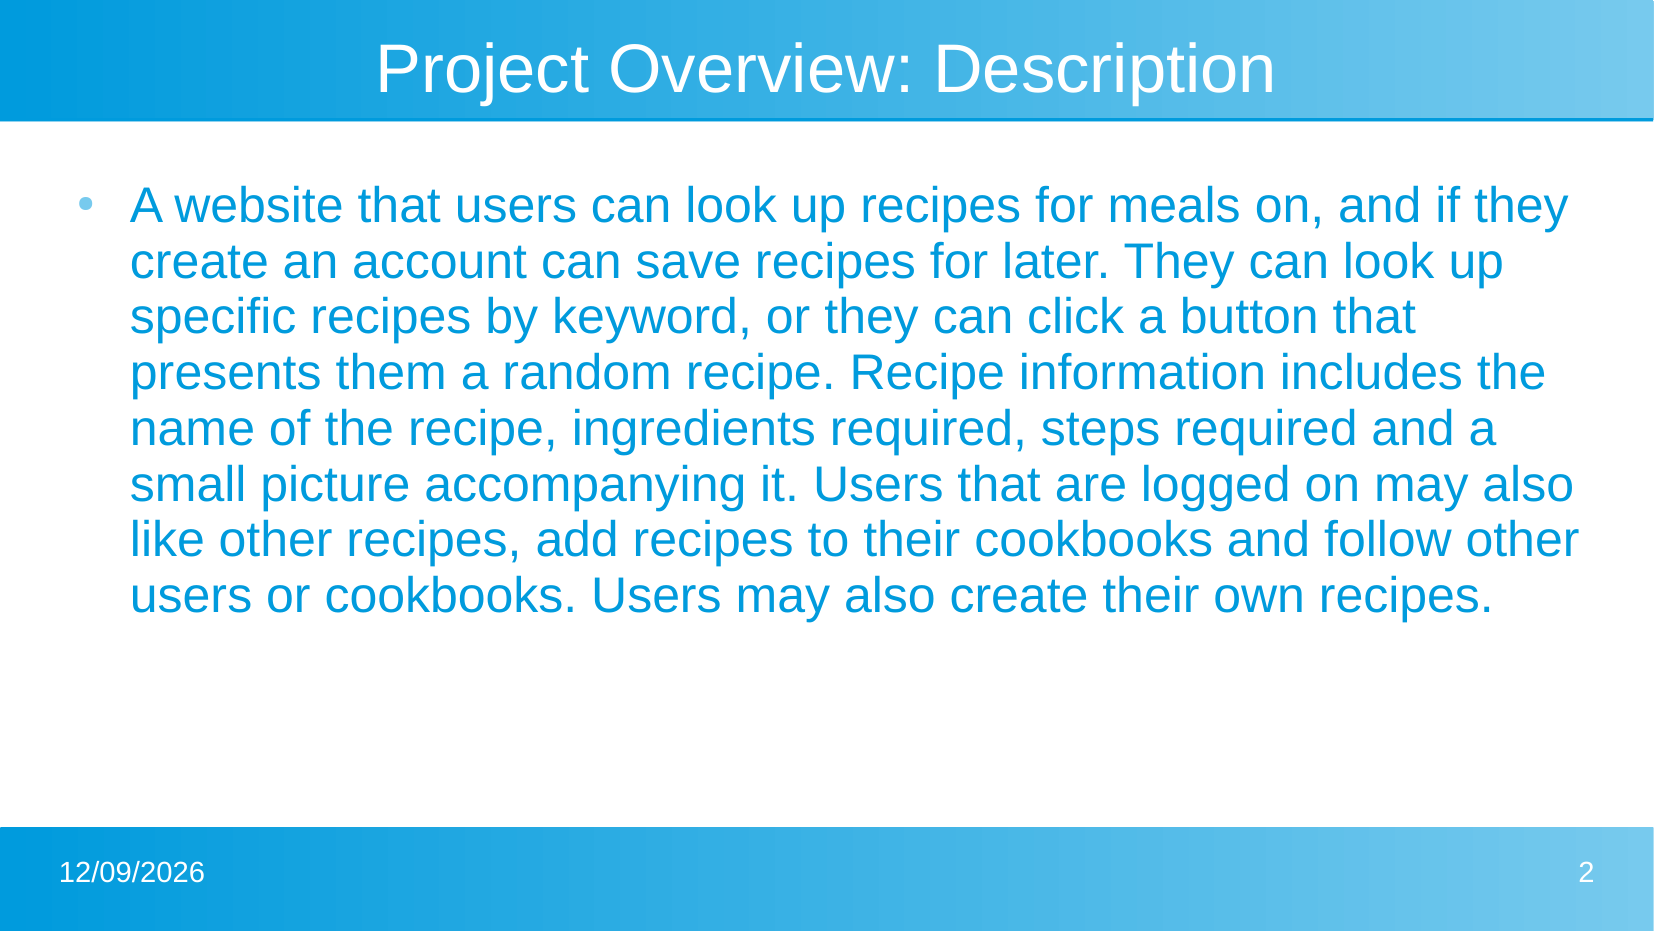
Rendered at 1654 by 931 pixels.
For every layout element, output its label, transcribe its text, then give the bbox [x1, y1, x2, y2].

list A website that users can look up recipes for meals on, and if they create an account can save recipes for later. They can look up specific recipes by keyword, or they can click a button that presents them a random recipe. Recipe information includes the name of the recipe, ingredients required, steps required and a small picture accompanying it. Users that are logged on may also like other recipes, add recipes to their cookbooks and follow other users or cookbooks. Users may also create their own recipes. [59, 177, 1595, 768]
title Project Overview: Description [59, 29, 1595, 108]
